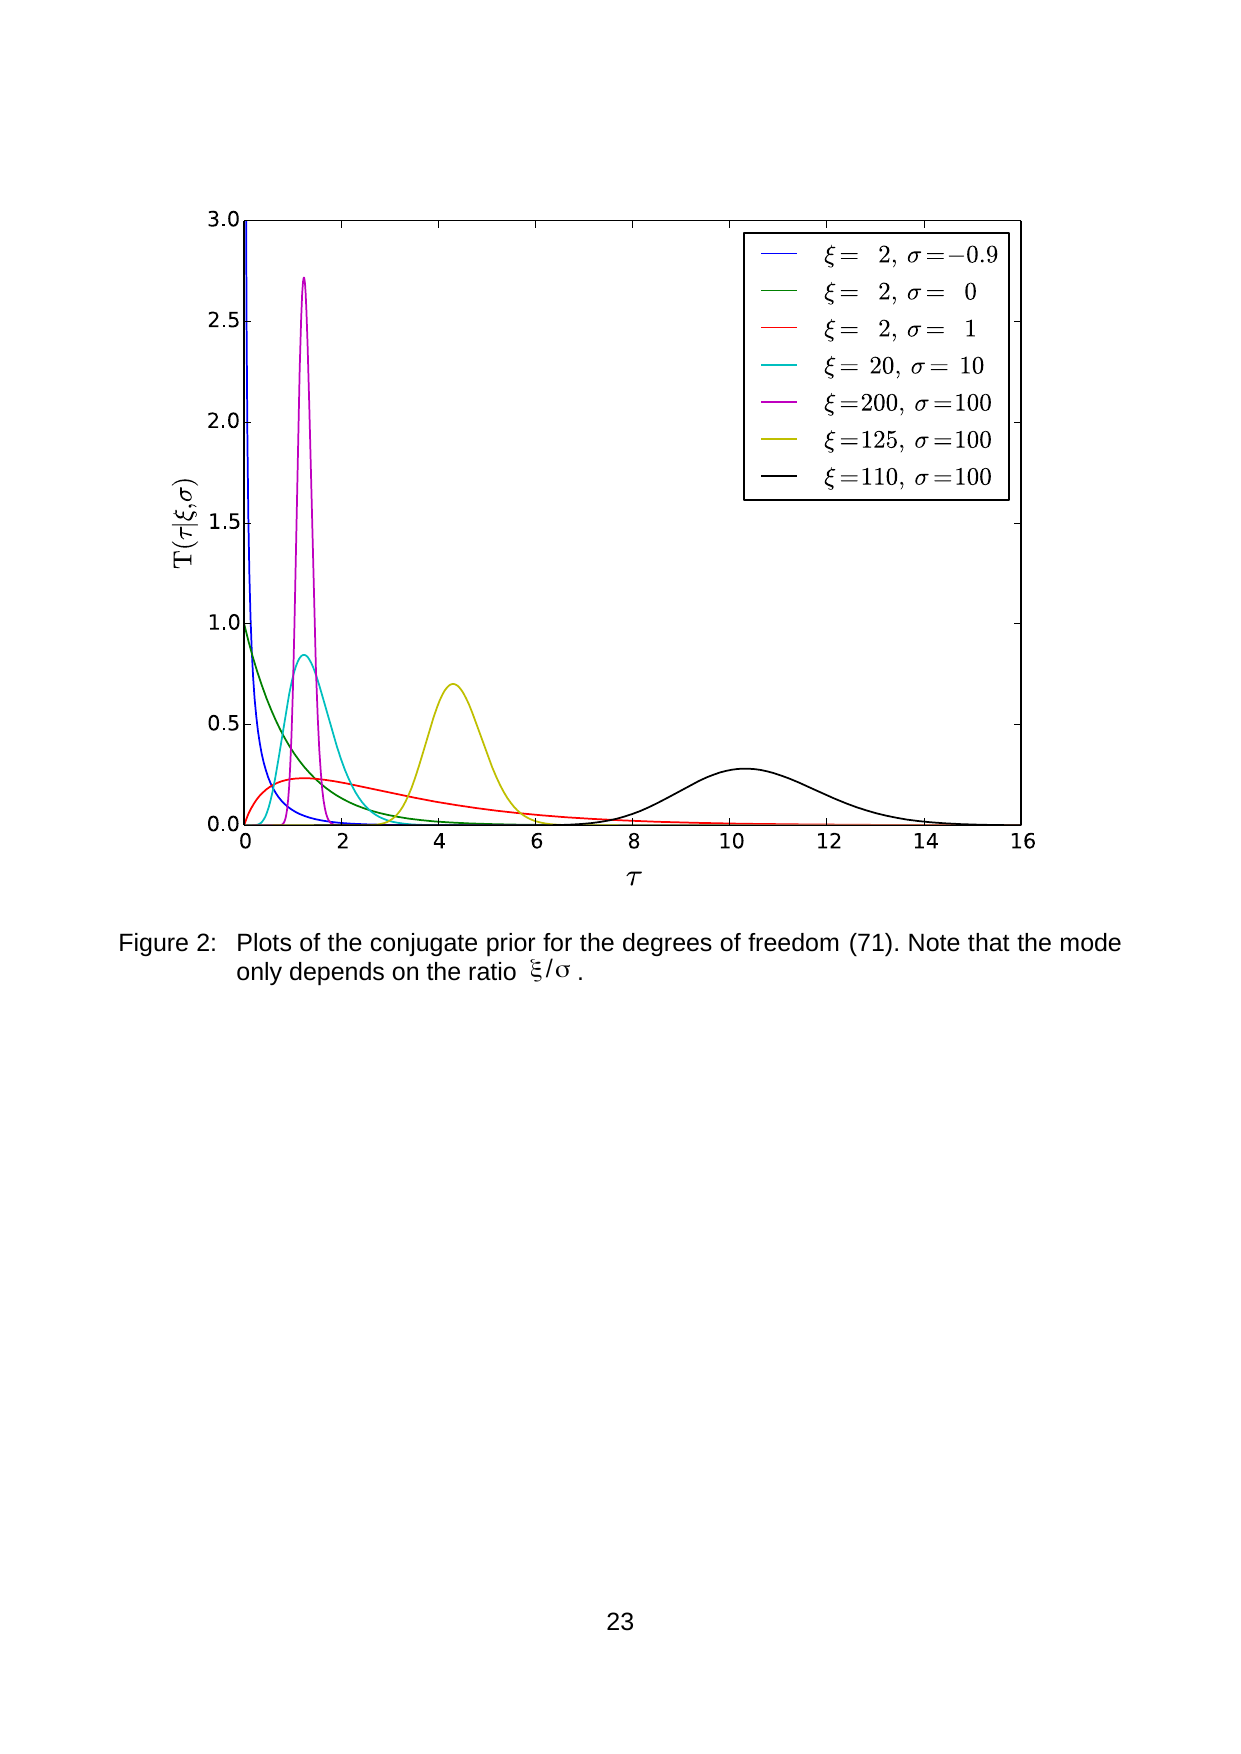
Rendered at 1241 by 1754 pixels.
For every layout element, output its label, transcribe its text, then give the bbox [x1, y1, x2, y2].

text Figure 2: Plots of the conjugate prior for the degrees of freedom (71). Note that the mode only depends on the ratio . [118, 118, 1122, 985]
